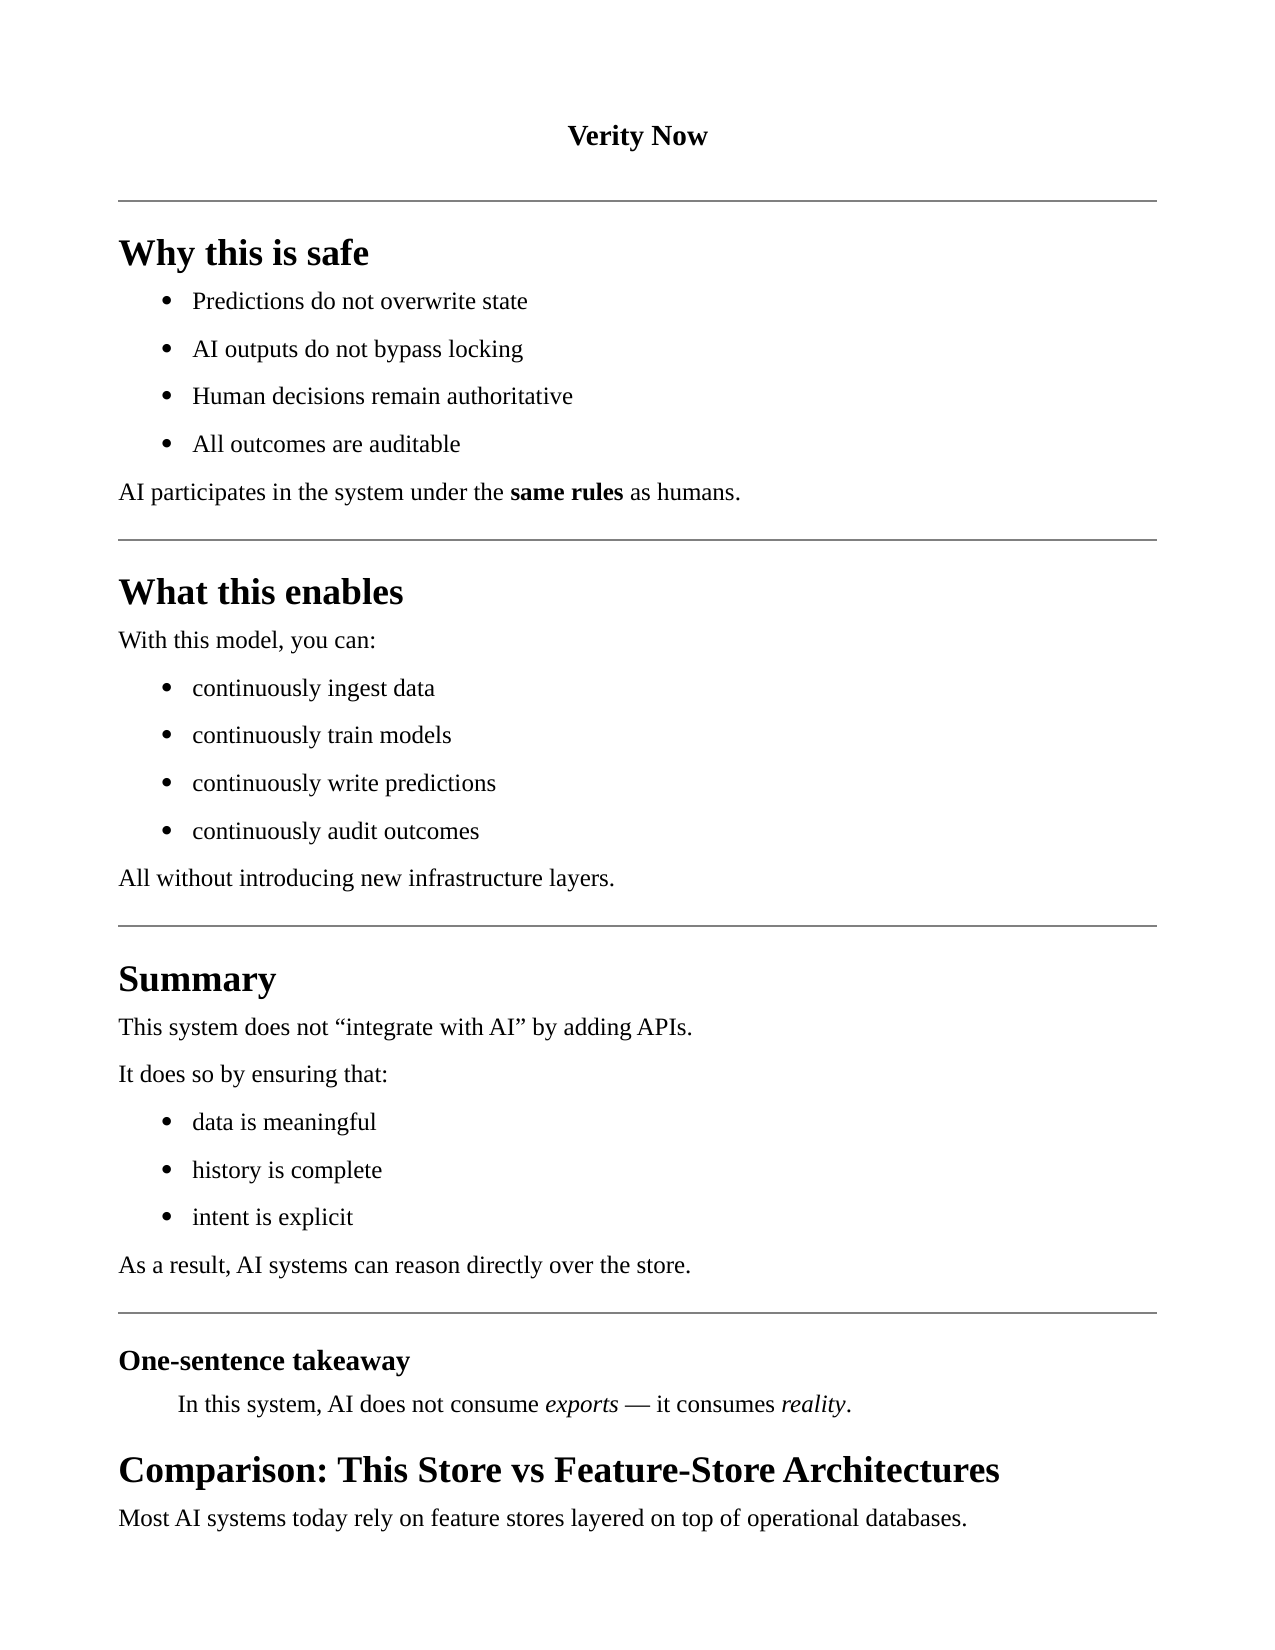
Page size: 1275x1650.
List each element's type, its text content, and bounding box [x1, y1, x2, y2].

text As a result, AI systems can reason directly over the store. [118, 1250, 1157, 1279]
list history is complete [162, 1155, 1157, 1183]
subtitle Why this is safe [118, 231, 1157, 274]
text All without introducing new infrastructure layers. [118, 863, 1157, 892]
subtitle Comparison: This Store vs Feature-Store Architectures [118, 1447, 1157, 1490]
list continuously audit outcomes [162, 816, 1157, 844]
list continuously write predictions [162, 768, 1157, 797]
list Human decisions remain authoritative [162, 381, 1157, 410]
list Predictions do not overwrite state [162, 286, 1157, 315]
text Most AI systems today rely on feature stores layered on top of operational databases. [118, 1503, 1157, 1532]
text In this system, AI does not consume exports — it consumes reality. [177, 1389, 1098, 1418]
subtitle What this enables [118, 570, 1157, 613]
list intent is explicit [162, 1202, 1157, 1231]
list All outcomes are auditable [162, 429, 1157, 458]
text AI participates in the system under the same rules as humans. [118, 477, 1157, 505]
list continuously ingest data [162, 673, 1157, 702]
list data is meaningful [162, 1107, 1157, 1136]
text With this model, you can: [118, 625, 1157, 654]
subtitle One-sentence takeaway [118, 1343, 1157, 1377]
list continuously train models [162, 721, 1157, 749]
subtitle Summary [118, 956, 1157, 999]
text This system does not “integrate with AI” by adding APIs. [118, 1012, 1157, 1041]
text It does so by ensuring that: [118, 1059, 1157, 1088]
list AI outputs do not bypass locking [162, 334, 1157, 363]
